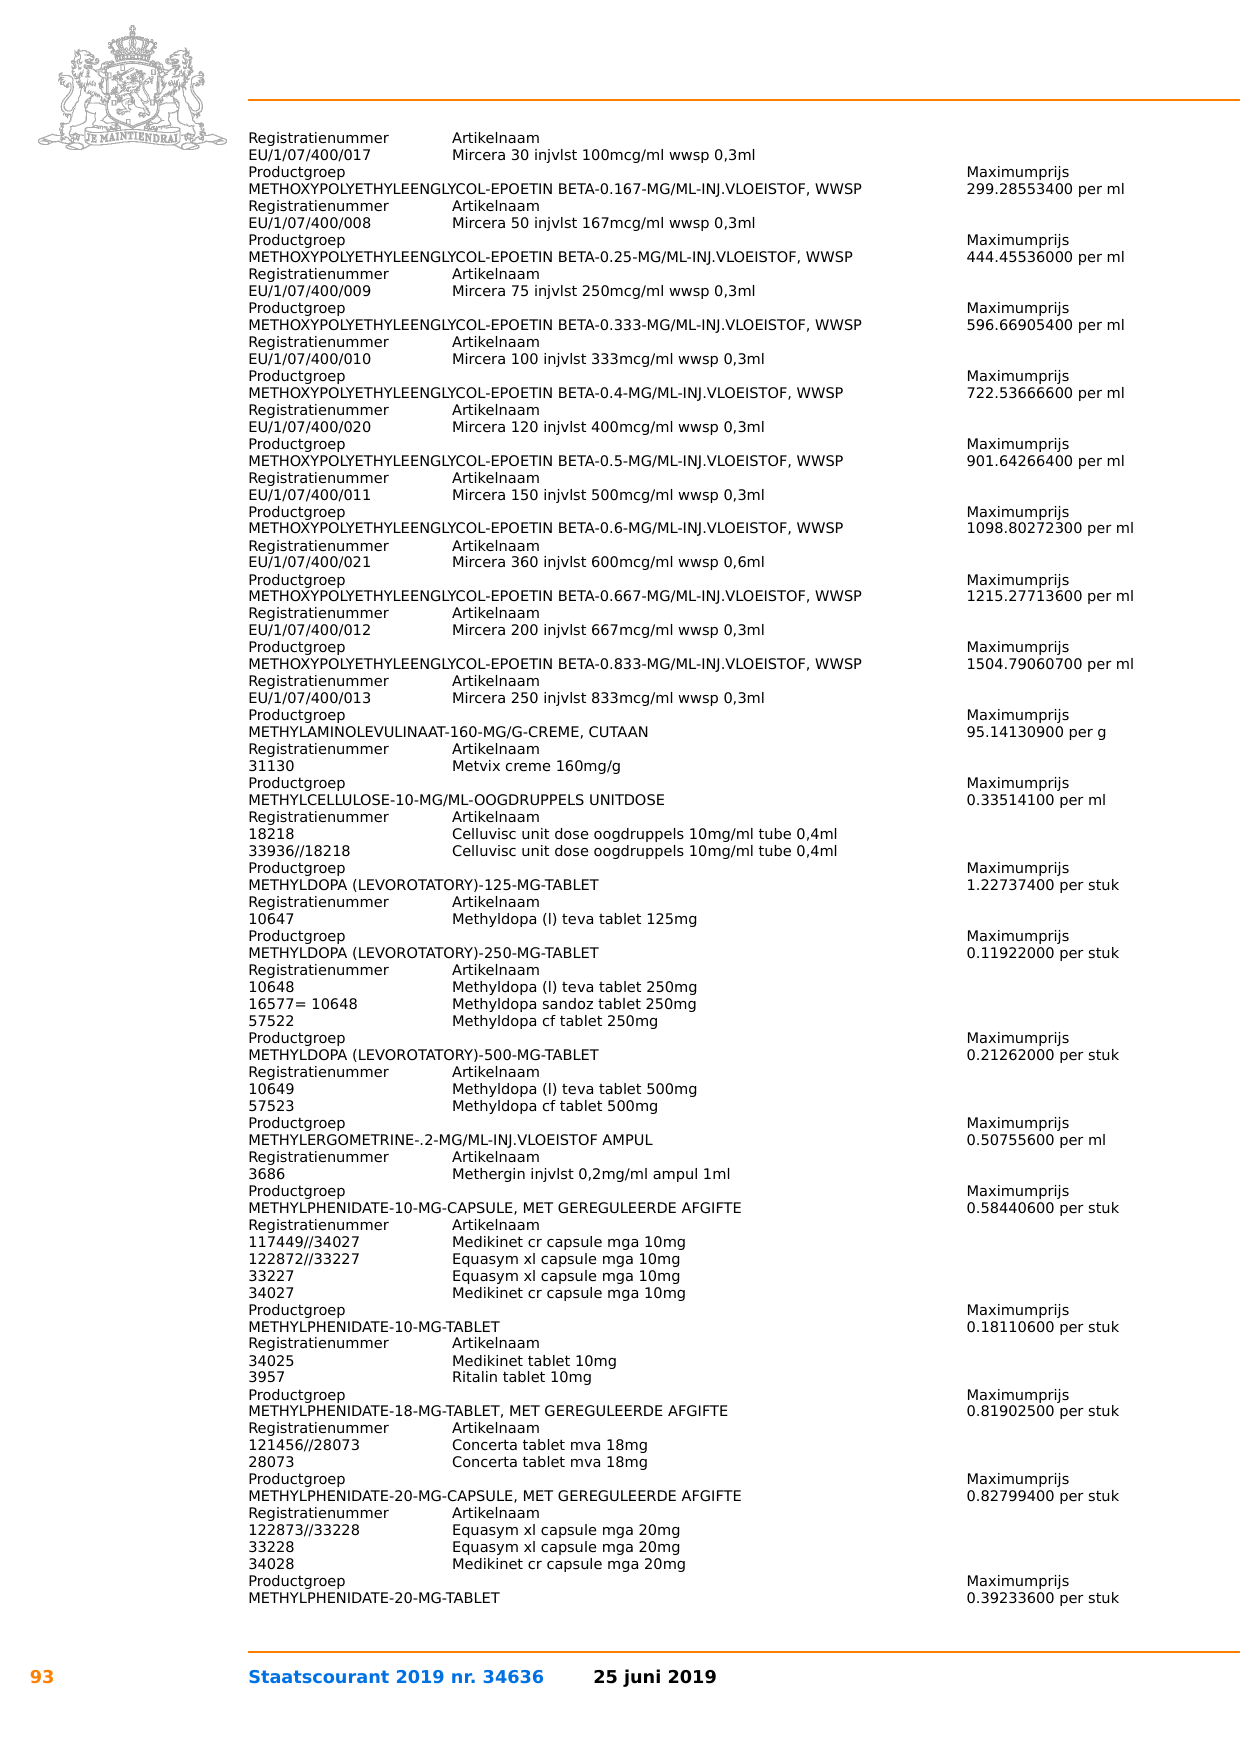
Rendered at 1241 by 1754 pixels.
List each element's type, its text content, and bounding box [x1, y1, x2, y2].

table_cell [961, 1285, 1163, 1301]
table_cell Artikelnaam [446, 334, 961, 351]
table_cell 57523 [248, 1098, 446, 1115]
table_cell [961, 198, 1163, 215]
table_cell [961, 351, 1163, 368]
table_cell [961, 1454, 1163, 1471]
table_cell Maximumprijs [961, 300, 1163, 317]
table_cell METHYLCELLULOSE-10-MG/ML-OOGDRUPPELS UNITDOSE [248, 792, 961, 809]
table_cell [961, 1149, 1163, 1166]
table_cell 0.82799400 per stuk [961, 1488, 1163, 1505]
table_cell [961, 809, 1163, 826]
table_cell Maximumprijs [961, 504, 1163, 520]
table_cell [961, 605, 1163, 622]
table_cell Mircera 150 injvlst 500mcg/ml wwsp 0,3ml [446, 486, 961, 503]
table_cell Registratienummer [248, 266, 446, 283]
table_cell Methyldopa (l) teva tablet 125mg [446, 911, 961, 928]
table_cell EU/1/07/400/020 [248, 419, 446, 436]
table_cell Productgroep [248, 1030, 446, 1047]
table_cell Equasym xl capsule mga 20mg [446, 1522, 961, 1539]
table_cell [446, 368, 961, 384]
table_cell Productgroep [248, 504, 446, 520]
table_cell [961, 1522, 1163, 1539]
table_cell [961, 622, 1163, 639]
table_cell Maximumprijs [961, 707, 1163, 724]
table_cell Concerta tablet mva 18mg [446, 1437, 961, 1454]
table_cell [961, 826, 1163, 843]
table_cell Mircera 50 injvlst 167mcg/ml wwsp 0,3ml [446, 215, 961, 232]
table_cell Productgroep [248, 707, 446, 724]
table_cell EU/1/07/400/012 [248, 622, 446, 639]
table_cell [446, 1573, 961, 1590]
table_cell Artikelnaam [446, 605, 961, 622]
table_cell [961, 690, 1163, 707]
table_cell 122872//33227 [248, 1251, 446, 1267]
table_cell [961, 419, 1163, 436]
table_cell METHYLDOPA (LEVOROTATORY)-500-MG-TABLET [248, 1047, 961, 1064]
table_cell METHYLPHENIDATE-18-MG-TABLET, MET GEREGULEERDE AFGIFTE [248, 1403, 961, 1420]
table_cell [961, 334, 1163, 351]
table_cell Artikelnaam [446, 673, 961, 690]
table_cell 18218 [248, 826, 446, 843]
table_cell Artikelnaam [446, 130, 961, 147]
table_cell Ritalin tablet 10mg [446, 1369, 961, 1386]
table_cell Registratienummer [248, 130, 446, 147]
table_cell Medikinet cr capsule mga 10mg [446, 1285, 961, 1301]
table_cell [961, 538, 1163, 554]
table_cell Artikelnaam [446, 266, 961, 283]
table_cell [961, 1369, 1163, 1386]
table_cell [446, 1301, 961, 1318]
table_cell Artikelnaam [446, 198, 961, 215]
table_cell Maximumprijs [961, 164, 1163, 181]
table_cell Registratienummer [248, 1505, 446, 1522]
table_cell Productgroep [248, 436, 446, 452]
table_cell METHYLAMINOLEVULINAAT-160-MG/G-CREME, CUTAAN [248, 724, 961, 741]
table_cell Maximumprijs [961, 1573, 1163, 1590]
table_cell Maximumprijs [961, 232, 1163, 249]
table_cell 0.11922000 per stuk [961, 945, 1163, 962]
table_cell Maximumprijs [961, 1030, 1163, 1047]
table_cell Productgroep [248, 928, 446, 945]
table_cell Artikelnaam [446, 894, 961, 911]
table_cell Maximumprijs [961, 436, 1163, 452]
table_cell 57522 [248, 1013, 446, 1030]
table_cell [446, 860, 961, 877]
table_cell EU/1/07/400/011 [248, 486, 446, 503]
table_cell METHYLDOPA (LEVOROTATORY)-125-MG-TABLET [248, 877, 961, 894]
table_cell 1215.27713600 per ml [961, 588, 1163, 605]
table_cell [961, 1098, 1163, 1115]
table_cell Productgroep [248, 232, 446, 249]
table_cell 16577= 10648 [248, 996, 446, 1013]
table_cell Maximumprijs [961, 1386, 1163, 1403]
table_cell Concerta tablet mva 18mg [446, 1454, 961, 1471]
table_cell Registratienummer [248, 402, 446, 418]
table_cell Methergin injvlst 0,2mg/ml ampul 1ml [446, 1166, 961, 1183]
table_cell Registratienummer [248, 1149, 446, 1166]
table_cell [961, 1064, 1163, 1081]
table_cell [446, 504, 961, 520]
table_cell METHYLDOPA (LEVOROTATORY)-250-MG-TABLET [248, 945, 961, 962]
table_cell Artikelnaam [446, 1149, 961, 1166]
table_cell [961, 1166, 1163, 1183]
table_cell Registratienummer [248, 198, 446, 215]
table_cell [961, 673, 1163, 690]
table_cell [961, 402, 1163, 418]
table_cell Equasym xl capsule mga 20mg [446, 1539, 961, 1556]
table_cell Registratienummer [248, 1420, 446, 1437]
table_cell [961, 1539, 1163, 1556]
table_cell Productgroep [248, 300, 446, 317]
table_cell [446, 164, 961, 181]
table_cell Methyldopa cf tablet 250mg [446, 1013, 961, 1030]
table_cell [961, 1505, 1163, 1522]
table_cell Methyldopa cf tablet 500mg [446, 1098, 961, 1115]
table_cell METHOXYPOLYETHYLEENGLYCOL-EPOETIN BETA-0.167-MG/ML-INJ.VLOEISTOF, WWSP [248, 181, 961, 198]
table_cell Maximumprijs [961, 1183, 1163, 1199]
table_cell Registratienummer [248, 1064, 446, 1081]
table_cell 121456//28073 [248, 1437, 446, 1454]
table_cell METHOXYPOLYETHYLEENGLYCOL-EPOETIN BETA-0.667-MG/ML-INJ.VLOEISTOF, WWSP [248, 588, 961, 605]
table_cell METHOXYPOLYETHYLEENGLYCOL-EPOETIN BETA-0.333-MG/ML-INJ.VLOEISTOF, WWSP [248, 317, 961, 334]
table_cell Registratienummer [248, 809, 446, 826]
table_cell [961, 843, 1163, 860]
table_cell [961, 894, 1163, 911]
table_cell [446, 1183, 961, 1199]
table_cell METHYLERGOMETRINE-.2-MG/ML-INJ.VLOEISTOF AMPUL [248, 1132, 961, 1149]
table_cell Productgroep [248, 860, 446, 877]
table_cell 33228 [248, 1539, 446, 1556]
table_cell Medikinet cr capsule mga 10mg [446, 1234, 961, 1251]
table_cell Productgroep [248, 571, 446, 588]
table_cell [961, 758, 1163, 775]
table_cell 0.33514100 per ml [961, 792, 1163, 809]
table_cell Productgroep [248, 639, 446, 656]
table_cell 10648 [248, 979, 446, 996]
table_cell 444.45536000 per ml [961, 249, 1163, 266]
picture [38, 25, 227, 150]
table_cell Registratienummer [248, 962, 446, 979]
table_cell METHOXYPOLYETHYLEENGLYCOL-EPOETIN BETA-0.6-MG/ML-INJ.VLOEISTOF, WWSP [248, 520, 961, 537]
table_cell [961, 1234, 1163, 1251]
table_cell Productgroep [248, 164, 446, 181]
table_cell [961, 979, 1163, 996]
table_cell 34028 [248, 1556, 446, 1573]
table_cell 0.81902500 per stuk [961, 1403, 1163, 1420]
table_cell [446, 1030, 961, 1047]
table_cell 0.58440600 per stuk [961, 1200, 1163, 1217]
table_cell EU/1/07/400/010 [248, 351, 446, 368]
table_cell EU/1/07/400/008 [248, 215, 446, 232]
table_cell Artikelnaam [446, 1064, 961, 1081]
table_cell [961, 486, 1163, 503]
table_cell Artikelnaam [446, 1420, 961, 1437]
table_cell [446, 1471, 961, 1488]
table_cell [961, 1013, 1163, 1030]
table_cell 10647 [248, 911, 446, 928]
table_cell Maximumprijs [961, 775, 1163, 792]
table_cell 722.53666600 per ml [961, 385, 1163, 402]
table_cell EU/1/07/400/017 [248, 147, 446, 164]
table_cell [961, 1335, 1163, 1352]
table_cell Metvix creme 160mg/g [446, 758, 961, 775]
table_cell [961, 1217, 1163, 1233]
table_cell [446, 1115, 961, 1132]
table_cell Registratienummer [248, 334, 446, 351]
table_cell METHOXYPOLYETHYLEENGLYCOL-EPOETIN BETA-0.833-MG/ML-INJ.VLOEISTOF, WWSP [248, 656, 961, 673]
table_cell Registratienummer [248, 1217, 446, 1233]
table_cell 117449//34027 [248, 1234, 446, 1251]
table_cell 34025 [248, 1353, 446, 1369]
table_cell [446, 436, 961, 452]
table_cell METHYLPHENIDATE-10-MG-CAPSULE, MET GEREGULEERDE AFGIFTE [248, 1200, 961, 1217]
table_cell Maximumprijs [961, 1115, 1163, 1132]
table_cell 299.28553400 per ml [961, 181, 1163, 198]
table_cell METHYLPHENIDATE-20-MG-TABLET [248, 1590, 961, 1607]
table_cell Equasym xl capsule mga 10mg [446, 1268, 961, 1284]
table_cell Registratienummer [248, 538, 446, 554]
table_cell METHOXYPOLYETHYLEENGLYCOL-EPOETIN BETA-0.4-MG/ML-INJ.VLOEISTOF, WWSP [248, 385, 961, 402]
table_cell Mircera 200 injvlst 667mcg/ml wwsp 0,3ml [446, 622, 961, 639]
table_cell [961, 554, 1163, 571]
table_cell Celluvisc unit dose oogdruppels 10mg/ml tube 0,4ml [446, 843, 961, 860]
table_cell Productgroep [248, 1386, 446, 1403]
table_cell METHYLPHENIDATE-10-MG-TABLET [248, 1319, 961, 1335]
table_cell Artikelnaam [446, 538, 961, 554]
table_cell [961, 215, 1163, 232]
table_cell [446, 639, 961, 656]
table_cell 1504.79060700 per ml [961, 656, 1163, 673]
table_cell [446, 571, 961, 588]
table_cell 34027 [248, 1285, 446, 1301]
table_cell Medikinet cr capsule mga 20mg [446, 1556, 961, 1573]
table_cell 0.39233600 per stuk [961, 1590, 1163, 1607]
table_cell [961, 1420, 1163, 1437]
table_cell 901.64266400 per ml [961, 453, 1163, 469]
table_cell Registratienummer [248, 894, 446, 911]
table_cell Maximumprijs [961, 928, 1163, 945]
table_cell Maximumprijs [961, 1471, 1163, 1488]
table_cell Productgroep [248, 1573, 446, 1590]
table_cell Mircera 30 injvlst 100mcg/ml wwsp 0,3ml [446, 147, 961, 164]
table_cell Artikelnaam [446, 1335, 961, 1352]
table_cell [961, 147, 1163, 164]
table_cell Maximumprijs [961, 1301, 1163, 1318]
table_cell Registratienummer [248, 741, 446, 758]
table_cell [961, 130, 1163, 147]
table_cell [961, 996, 1163, 1013]
table_cell Mircera 75 injvlst 250mcg/ml wwsp 0,3ml [446, 283, 961, 300]
table_cell 1.22737400 per stuk [961, 877, 1163, 894]
table_cell 0.50755600 per ml [961, 1132, 1163, 1149]
table_cell [961, 266, 1163, 283]
table_cell Productgroep [248, 775, 446, 792]
table_cell Registratienummer [248, 605, 446, 622]
table_cell Maximumprijs [961, 639, 1163, 656]
table_cell Productgroep [248, 368, 446, 384]
table_cell Methyldopa (l) teva tablet 250mg [446, 979, 961, 996]
table_cell [961, 1437, 1163, 1454]
table_cell Productgroep [248, 1115, 446, 1132]
table_cell 0.18110600 per stuk [961, 1319, 1163, 1335]
table_cell [961, 962, 1163, 979]
table_cell Mircera 250 injvlst 833mcg/ml wwsp 0,3ml [446, 690, 961, 707]
table_cell [961, 1268, 1163, 1284]
table_cell 122873//33228 [248, 1522, 446, 1539]
table_cell [446, 300, 961, 317]
table_cell Artikelnaam [446, 1505, 961, 1522]
table_cell [961, 1353, 1163, 1369]
table_cell 0.21262000 per stuk [961, 1047, 1163, 1064]
table_cell 3686 [248, 1166, 446, 1183]
table_cell EU/1/07/400/021 [248, 554, 446, 571]
table_cell 33936//18218 [248, 843, 446, 860]
table_cell 596.66905400 per ml [961, 317, 1163, 334]
table_cell [446, 232, 961, 249]
table_cell Maximumprijs [961, 368, 1163, 384]
table_cell 3957 [248, 1369, 446, 1386]
table_cell [961, 283, 1163, 300]
table_cell [446, 707, 961, 724]
table_cell Celluvisc unit dose oogdruppels 10mg/ml tube 0,4ml [446, 826, 961, 843]
table_cell [961, 1251, 1163, 1267]
table_cell Productgroep [248, 1183, 446, 1199]
table_cell METHOXYPOLYETHYLEENGLYCOL-EPOETIN BETA-0.5-MG/ML-INJ.VLOEISTOF, WWSP [248, 453, 961, 469]
table_cell Maximumprijs [961, 860, 1163, 877]
table_cell EU/1/07/400/013 [248, 690, 446, 707]
table_cell [961, 470, 1163, 486]
table_cell Mircera 360 injvlst 600mcg/ml wwsp 0,6ml [446, 554, 961, 571]
table_cell [961, 1556, 1163, 1573]
table_cell 28073 [248, 1454, 446, 1471]
table_cell Registratienummer [248, 1335, 446, 1352]
table_cell Mircera 120 injvlst 400mcg/ml wwsp 0,3ml [446, 419, 961, 436]
table_cell 95.14130900 per g [961, 724, 1163, 741]
table_cell Artikelnaam [446, 470, 961, 486]
table_cell Artikelnaam [446, 809, 961, 826]
table_cell Methyldopa (l) teva tablet 500mg [446, 1081, 961, 1098]
table_cell Methyldopa sandoz tablet 250mg [446, 996, 961, 1013]
table_cell Mircera 100 injvlst 333mcg/ml wwsp 0,3ml [446, 351, 961, 368]
table_cell METHYLPHENIDATE-20-MG-CAPSULE, MET GEREGULEERDE AFGIFTE [248, 1488, 961, 1505]
table_cell 1098.80272300 per ml [961, 520, 1163, 537]
table_cell Artikelnaam [446, 402, 961, 418]
table_cell 33227 [248, 1268, 446, 1284]
table_cell Maximumprijs [961, 571, 1163, 588]
table_cell EU/1/07/400/009 [248, 283, 446, 300]
table_cell 31130 [248, 758, 446, 775]
table_cell 10649 [248, 1081, 446, 1098]
table_cell Artikelnaam [446, 741, 961, 758]
table_cell Artikelnaam [446, 1217, 961, 1233]
table_cell Equasym xl capsule mga 10mg [446, 1251, 961, 1267]
table_cell [446, 1386, 961, 1403]
table_cell METHOXYPOLYETHYLEENGLYCOL-EPOETIN BETA-0.25-MG/ML-INJ.VLOEISTOF, WWSP [248, 249, 961, 266]
table_cell Productgroep [248, 1301, 446, 1318]
table_cell Artikelnaam [446, 962, 961, 979]
table_cell [961, 1081, 1163, 1098]
table_cell [446, 775, 961, 792]
table_cell Medikinet tablet 10mg [446, 1353, 961, 1369]
table_cell [961, 741, 1163, 758]
table_cell [961, 911, 1163, 928]
table_cell Registratienummer [248, 470, 446, 486]
table_cell [446, 928, 961, 945]
table_cell Productgroep [248, 1471, 446, 1488]
table_cell Registratienummer [248, 673, 446, 690]
